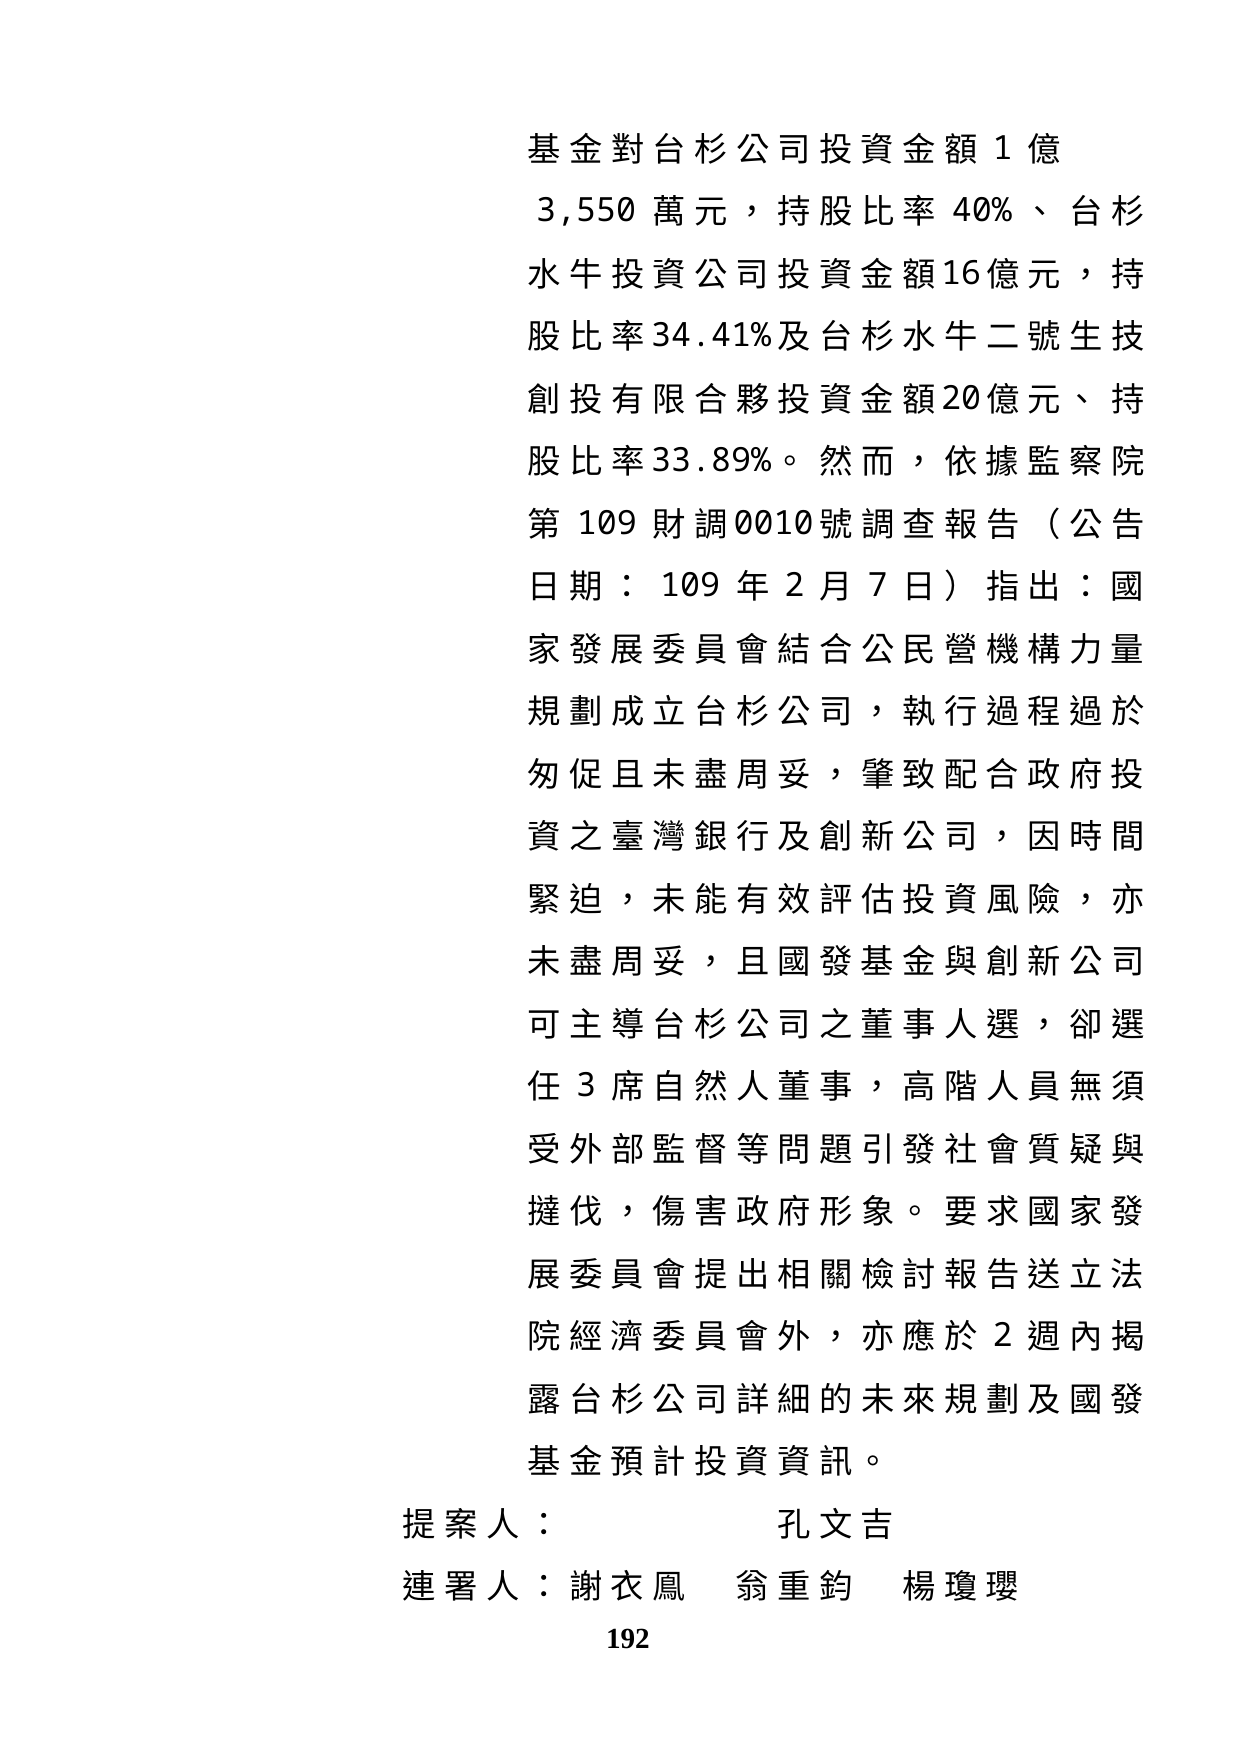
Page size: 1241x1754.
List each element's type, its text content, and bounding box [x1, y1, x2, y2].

text 提案人： 孔文吉 [384, 1480, 1044, 1542]
text 連署人：謝衣鳯 翁重鈞 楊瓊瓔 [384, 1542, 1044, 1605]
list 基金對台杉公司投資金額1億3,550萬元，持股比率40%、台杉水牛投資公司投資金額16億元，持股比率34.41%及台杉水牛二號生技創投有限合夥投資金額20億元、持股比率33.89%。然而，依據監察院第109財調0010號調查報告（公告日期：109年2月7日）指出：國家發展委員會結合公民營機構力量規劃成立台杉公司，執行過程過於匆促且未盡周妥，肇致配合政府投資之臺灣銀行及創新公司，因時間緊迫，未能有效評估投資風險，亦未盡周妥，且國發基金與創新公司可主導台杉公司之董事人選，卻選任3席自然人董事，高階人員無須受外部監督等問題引發社會質疑與撻伐，傷害政府形象。要求國家發展委員會提出相關檢討報告送立法院經濟委員會外，亦應於2週內揭露台杉公司詳細的未來規劃及國發基金預計投資資訊。 [434, 105, 1148, 1480]
